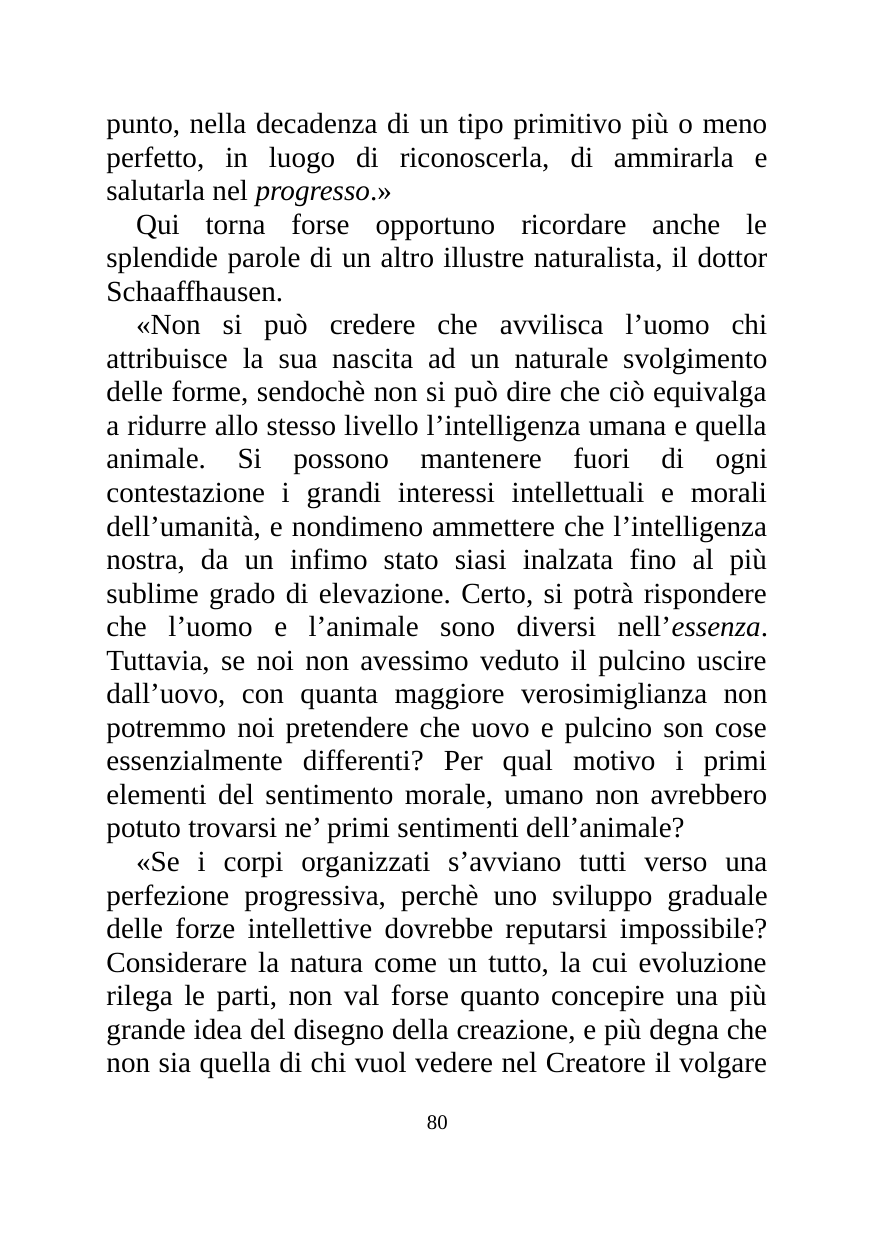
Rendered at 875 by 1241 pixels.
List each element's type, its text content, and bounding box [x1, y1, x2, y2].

text «Se i corpi organizzati s’avviano tutti verso una perfezione progressiva, perchè uno sviluppo graduale delle forze intellettive dovrebbe reputarsi impossibile? Considerare la natura come un tutto, la cui evoluzione rilega le parti, non val forse quanto concepire una più grande idea del disegno della creazione, e più degna che non sia quella di chi vuol vedere nel Creatore il volgare [106, 844, 768, 1079]
text punto, nella decadenza di un tipo primitivo più o meno perfetto, in luogo di riconoscerla, di ammirarla e salutarla nel progresso.» [106, 106, 768, 207]
text Qui torna forse opportuno ricordare anche le splendide parole di un altro illustre naturalista, il dottor Schaaffhausen. [106, 207, 768, 307]
text «Non si può credere che avvilisca l’uomo chi attribuisce la sua nascita ad un naturale svolgimento delle forme, sendochè non si può dire che ciò equivalga a ridurre allo stesso livello l’intelligenza umana e quella animale. Si possono mantenere fuori di ogni contestazione i grandi interessi intellettuali e morali dell’umanità, e nondimeno ammettere che l’intelligenza nostra, da un infimo stato siasi inalzata fino al più sublime grado di elevazione. Certo, si potrà rispondere che l’uomo e l’animale sono diversi nell’essenza. Tuttavia, se noi non avessimo veduto il pulcino uscire dall’uovo, con quanta maggiore verosimiglianza non potremmo noi pretendere che uovo e pulcino son cose essenzialmente differenti? Per qual motivo i primi elementi del sentimento morale, umano non avrebbero potuto trovarsi ne’ primi sentimenti dell’animale? [106, 307, 768, 844]
